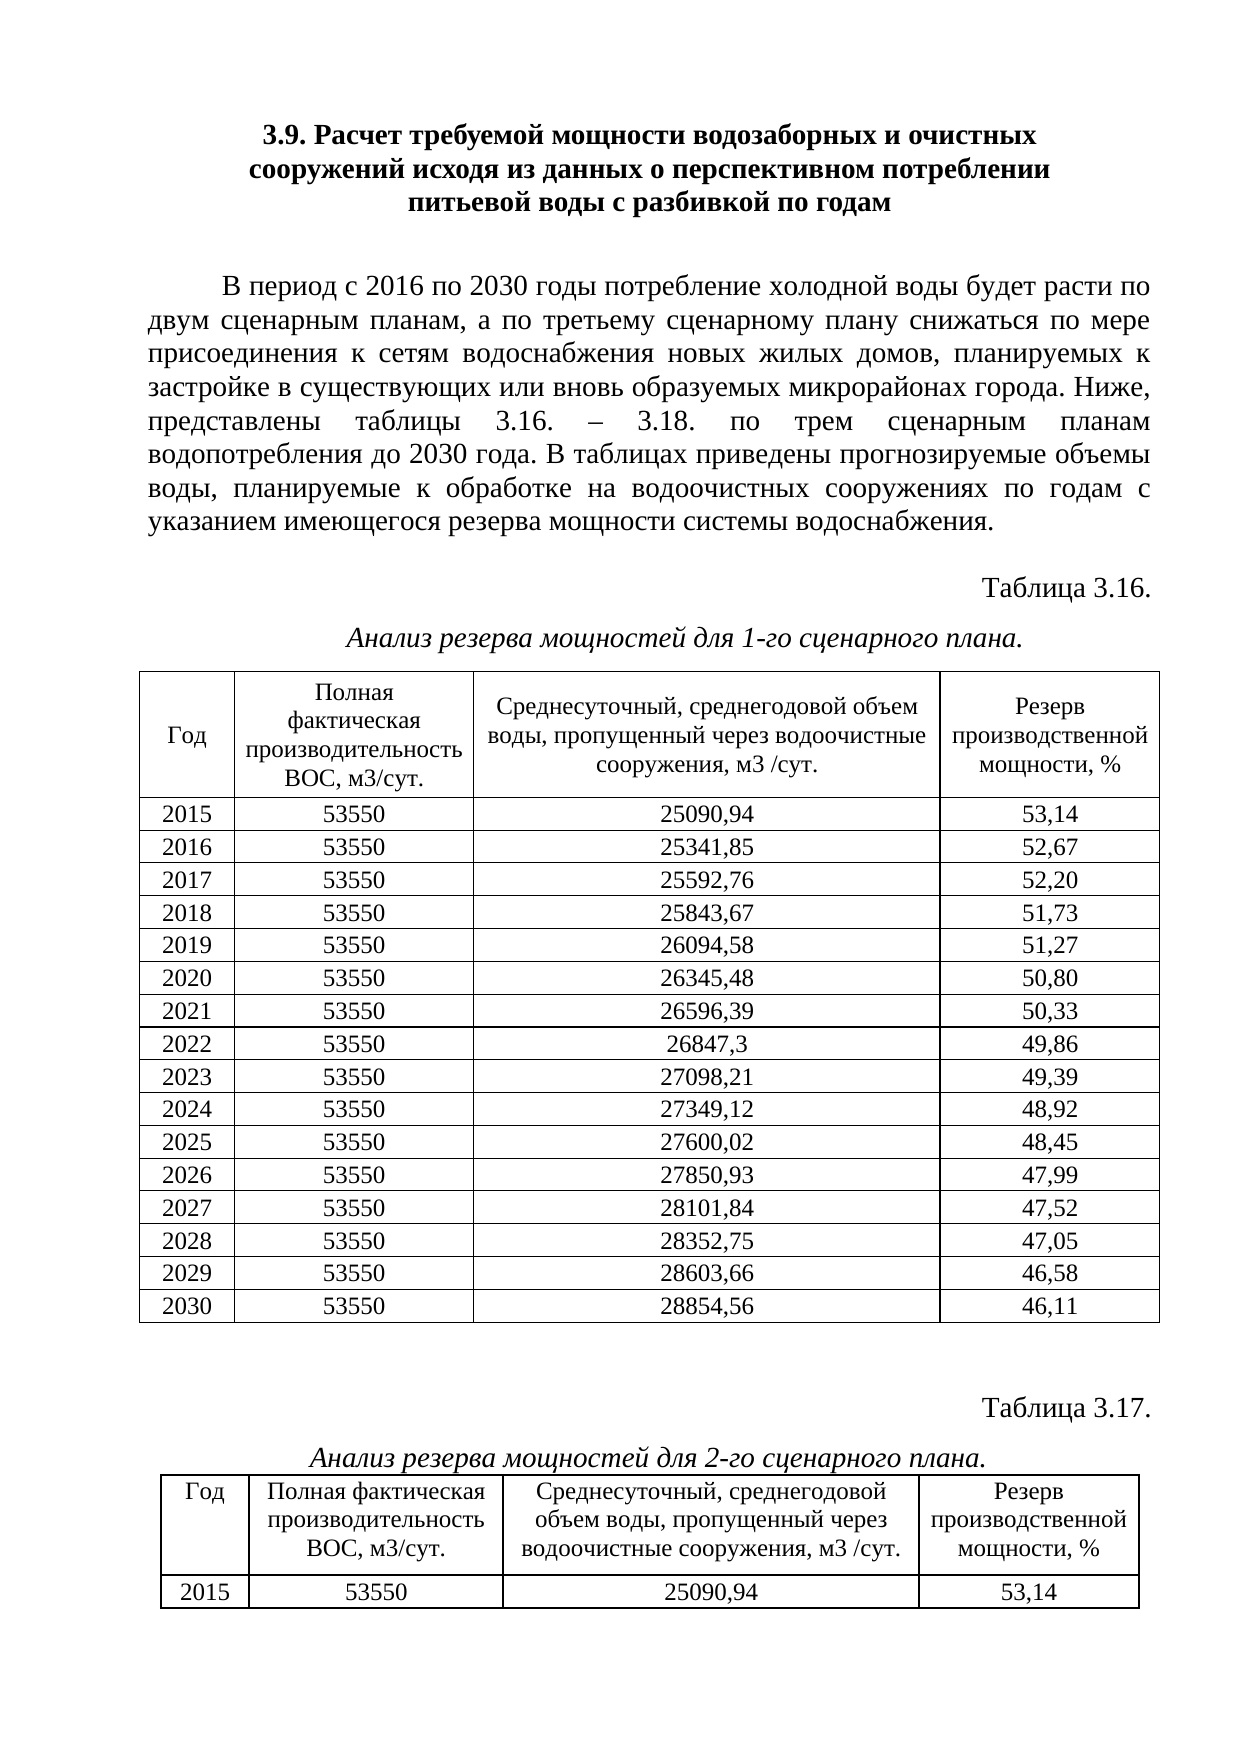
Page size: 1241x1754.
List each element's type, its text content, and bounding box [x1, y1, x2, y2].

table_cell 27098,21 [474, 1060, 939, 1092]
table_cell 51,27 [941, 929, 1159, 961]
table_cell 50,33 [941, 995, 1159, 1026]
table_cell 47,99 [941, 1159, 1159, 1190]
table_cell 2019 [140, 929, 234, 961]
table_cell 28854,56 [474, 1290, 939, 1322]
table_header Год [140, 672, 234, 797]
text Анализ резерва мощностей для 1-го сценарного плана. [148, 621, 1152, 654]
table_cell 2030 [140, 1290, 234, 1322]
table_cell 53550 [235, 1224, 473, 1256]
table_cell 49,39 [941, 1060, 1159, 1092]
table_cell 53550 [235, 995, 473, 1026]
table_cell 53,14 [920, 1576, 1138, 1607]
table_cell 48,92 [941, 1093, 1159, 1125]
table_cell 53550 [235, 798, 473, 829]
table_cell 48,45 [941, 1126, 1159, 1158]
table_cell Полная фактическая производительность ВОС, м3/сут. [250, 1476, 502, 1574]
table_cell 2027 [140, 1191, 234, 1223]
table_cell 25843,67 [474, 896, 939, 928]
table_cell 53550 [235, 896, 473, 928]
table_cell 26596,39 [474, 995, 939, 1026]
table_cell 28352,75 [474, 1224, 939, 1256]
table_cell 53550 [235, 1060, 473, 1092]
table_cell 53550 [235, 1093, 473, 1125]
table_cell 50,80 [941, 962, 1159, 993]
table_cell 53550 [235, 1159, 473, 1190]
table_cell 53550 [235, 1191, 473, 1223]
table_cell 2018 [140, 896, 234, 928]
text Таблица 3.17. [148, 1390, 1152, 1423]
table_cell 2017 [140, 863, 234, 895]
table_cell 46,11 [941, 1290, 1159, 1322]
table_cell 52,67 [941, 831, 1159, 862]
table_cell Среднесуточный, среднегодовой объем воды, пропущенный через водоочистные сооружения, м3 /сут. [504, 1476, 918, 1574]
table_cell 27600,02 [474, 1126, 939, 1158]
table_cell 27349,12 [474, 1093, 939, 1125]
table_cell 25090,94 [504, 1576, 918, 1607]
table_cell 26094,58 [474, 929, 939, 961]
table_cell 2022 [140, 1028, 234, 1059]
table_cell 53,14 [941, 798, 1159, 829]
table_header Резерв производственной мощности, % [941, 672, 1159, 797]
table_cell 2025 [140, 1126, 234, 1158]
table_header Полная фактическая производительность ВОС, м3/сут. [235, 672, 473, 797]
table_cell 53550 [235, 831, 473, 862]
table_cell 2015 [140, 798, 234, 829]
table_cell 52,20 [941, 863, 1159, 895]
table_cell 53550 [235, 1257, 473, 1289]
table_cell Резерв производственной мощности, % [920, 1476, 1138, 1574]
subtitle 3.9. Расчет требуемой мощности водозаборных и очистных [148, 117, 1152, 151]
text В период с 2016 по 2030 годы потребление холодной воды будет расти по двум сценарным планам, а по третьему сценарному плану снижаться по мере присоединения к сетям водоснабжения новых жилых домов, планируемых к застройке в существующих или вновь образуемых микрорайонах города. Ниже, представлены таблицы 3.16. – 3.18. по трем сценарным планам водопотребления до 2030 года. В таблицах приведены прогнозируемые объемы воды, планируемые к обработке на водоочистных сооружениях по годам с указанием имеющегося резерва мощности системы водоснабжения. [148, 268, 1152, 537]
table_cell 51,73 [941, 896, 1159, 928]
table_cell 53550 [235, 863, 473, 895]
table_cell 26847,3 [474, 1028, 939, 1059]
table_cell 28101,84 [474, 1191, 939, 1223]
table_cell 46,58 [941, 1257, 1159, 1289]
table_cell 2024 [140, 1093, 234, 1125]
table_cell 2023 [140, 1060, 234, 1092]
table_cell 28603,66 [474, 1257, 939, 1289]
table_cell 2015 [162, 1576, 248, 1607]
text Таблица 3.16. [148, 570, 1152, 604]
table_cell 53550 [235, 929, 473, 961]
table_cell 53550 [250, 1576, 502, 1607]
table_cell 27850,93 [474, 1159, 939, 1190]
subtitle сооружений исходя из данных о перспективном потреблении [148, 151, 1152, 184]
table_cell 25341,85 [474, 831, 939, 862]
table_header Среднесуточный, среднегодовой объем воды, пропущенный через водоочистные сооружения, м3 /сут. [474, 672, 939, 797]
table_cell 2026 [140, 1159, 234, 1190]
table_cell 53550 [235, 1126, 473, 1158]
table_cell 49,86 [941, 1028, 1159, 1059]
table_cell 47,05 [941, 1224, 1159, 1256]
table_cell Год [162, 1476, 248, 1574]
table_header Анализ резерва мощностей для 2-го сценарного плана. [161, 1440, 1138, 1474]
table_cell 26345,48 [474, 962, 939, 993]
table_cell 2021 [140, 995, 234, 1026]
table_cell 53550 [235, 1028, 473, 1059]
table_cell 47,52 [941, 1191, 1159, 1223]
table_cell 2020 [140, 962, 234, 993]
table_cell 53550 [235, 962, 473, 993]
table_cell 2029 [140, 1257, 234, 1289]
subtitle питьевой воды с разбивкой по годам [148, 184, 1152, 218]
table_cell 2016 [140, 831, 234, 862]
table_cell 25090,94 [474, 798, 939, 829]
table_cell 53550 [235, 1290, 473, 1322]
table_cell 25592,76 [474, 863, 939, 895]
table_cell 2028 [140, 1224, 234, 1256]
